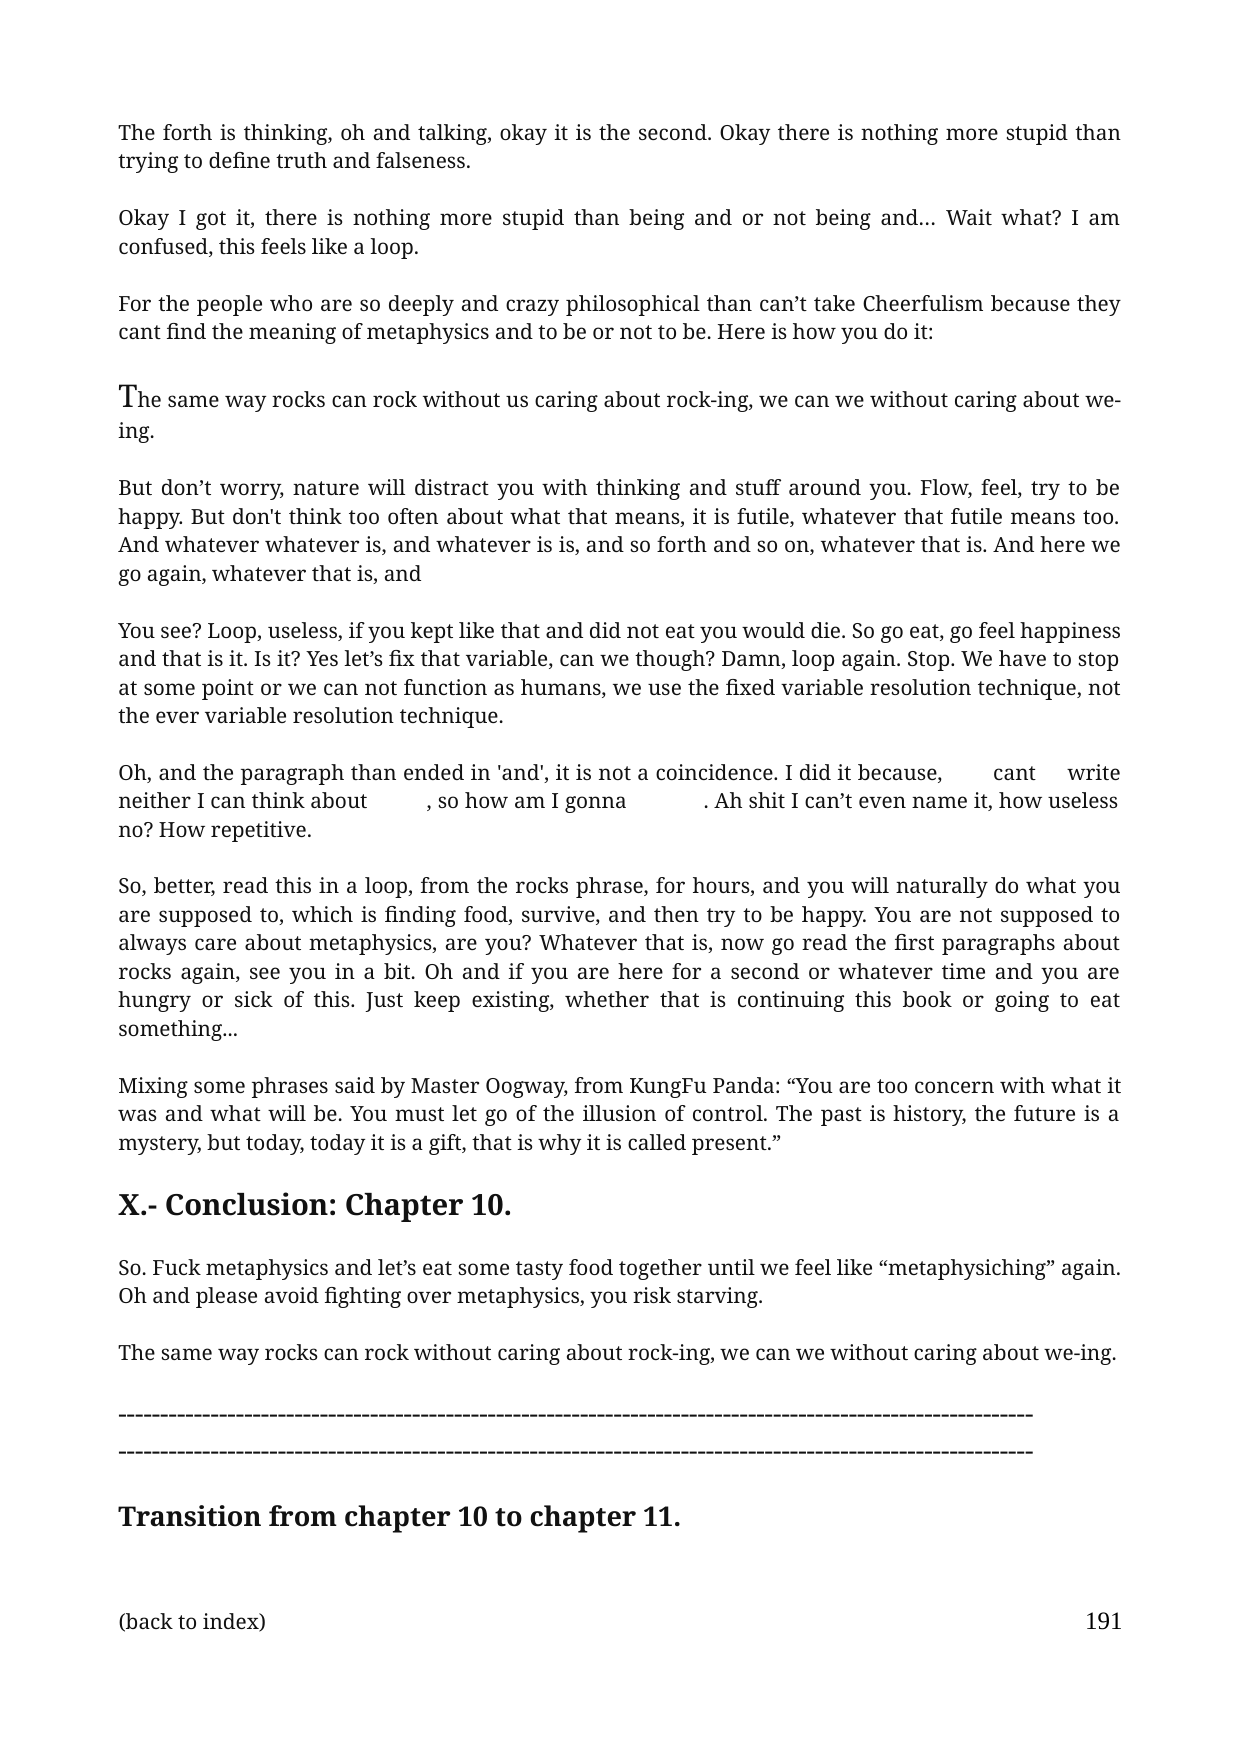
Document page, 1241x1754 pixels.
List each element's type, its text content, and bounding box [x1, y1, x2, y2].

text ------------------------------------------------------------------------------------------------------------- [118, 1432, 1122, 1468]
text But don’t worry, nature will distract you with thinking and stuff around you. Flow, feel, try to be happy. But don't think too often about what that means, it is futile, whatever that futile means too. And whatever whatever is, and whatever is is, and so forth and so on, whatever that is. And here we go again, whatever that is, and [118, 473, 1122, 587]
text Okay I got it, there is nothing more stupid than being and or not being and… Wait what? I am confused, this feels like a loop. [118, 203, 1122, 260]
text So, better, read this in a loop, from the rocks phrase, for hours, and you will naturally do what you are supposed to, which is finding food, survive, and then try to be happy. You are not supposed to always care about metaphysics, are you? Whatever that is, now go read the first paragraphs about rocks again, see you in a bit. Oh and if you are here for a second or whatever time and you are hungry or sick of this. Just keep existing, whether that is continuing this book or going to eat something... [118, 872, 1122, 1042]
text Transition from chapter 10 to chapter 11. [118, 1497, 1122, 1534]
text The forth is thinking, oh and talking, okay it is the second. Okay there is nothing more stupid than trying to define truth and falseness. [118, 118, 1122, 175]
text For the people who are so deeply and crazy philosophical than can’t take Cheerfulism because they cant find the meaning of metaphysics and to be or not to be. Here is how you do it: [118, 289, 1122, 346]
text Mixing some phrases said by Master Oogway, from KungFu Panda: “You are too concern with what it was and what will be. You must let go of the illusion of control. The past is history, the future is a mystery, but today, today it is a gift, that is why it is called present.” [118, 1071, 1122, 1156]
text So. Fuck metaphysics and let’s eat some tasty food together until we feel like “metaphysiching” again. Oh and please avoid fighting over metaphysics, you risk starving. [118, 1253, 1122, 1309]
text You see? Loop, useless, if you kept like that and did not eat you would die. So go eat, go feel happiness and that is it. Is it? Yes let’s fix that variable, can we though? Damn, loop again. Stop. We have to stop at some point or we can not function as humans, we use the fixed variable resolution technique, not the ever variable resolution technique. [118, 616, 1122, 729]
text X.- Conclusion: Chapter 10. [118, 1184, 1122, 1224]
text ------------------------------------------------------------------------------------------------------------- [118, 1395, 1122, 1432]
text The same way rocks can rock without caring about rock-ing, we can we without caring about we-ing. [118, 1338, 1122, 1366]
text The same way rocks can rock without us caring about rock-ing, we can we without caring about we-ing. [118, 374, 1122, 445]
text Oh, and the paragraph than ended in 'and', it is not a coincidence. I did it because, cant write neither I can think about , so how am I gonna . Ah shit I can’t even name it, how useless no? How repetitive. [118, 758, 1122, 843]
